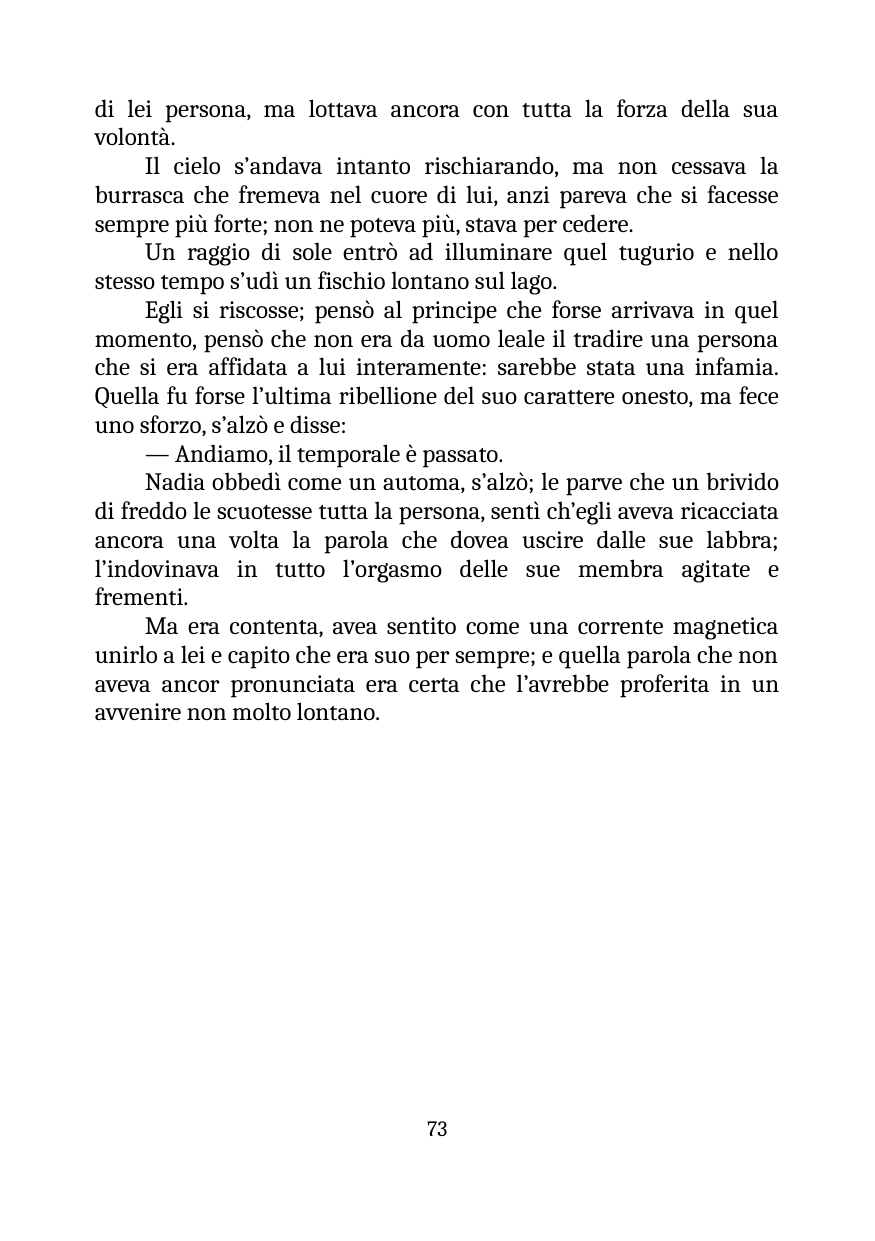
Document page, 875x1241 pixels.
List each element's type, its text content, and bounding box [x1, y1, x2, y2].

text Un raggio di sole entrò ad illuminare quel tugurio e nello stesso tempo s’udì un fischio lontano sul lago. [94, 238, 779, 296]
text Egli si riscosse; pensò al principe che forse arrivava in quel momento, pensò che non era da uomo leale il tradire una persona che si era affidata a lui interamente: sarebbe stata una infamia. Quella fu forse l’ultima ribellione del suo carattere onesto, ma fece uno sforzo, s’alzò e disse: [94, 296, 779, 439]
text di lei persona, ma lottava ancora con tutta la forza della sua volontà. [94, 94, 779, 152]
text Ma era contenta, avea sentito come una corrente magnetica unirlo a lei e capito che era suo per sempre; e quella parola che non aveva ancor pronunciata era certa che l’avrebbe proferita in un avvenire non molto lontano. [94, 612, 779, 727]
text Nadia obbedì come un automa, s’alzò; le parve che un brivido di freddo le scuotesse tutta la persona, sentì ch’egli aveva ricacciata ancora una volta la parola che dovea uscire dalle sue labbra; l’indovinava in tutto l’orgasmo delle sue membra agitate e frementi. [94, 468, 779, 612]
text — Andiamo, il temporale è passato. [94, 439, 779, 468]
text Il cielo s’andava intanto rischiarando, ma non cessava la burrasca che fremeva nel cuore di lui, anzi pareva che si facesse sempre più forte; non ne poteva più, stava per cedere. [94, 152, 779, 238]
